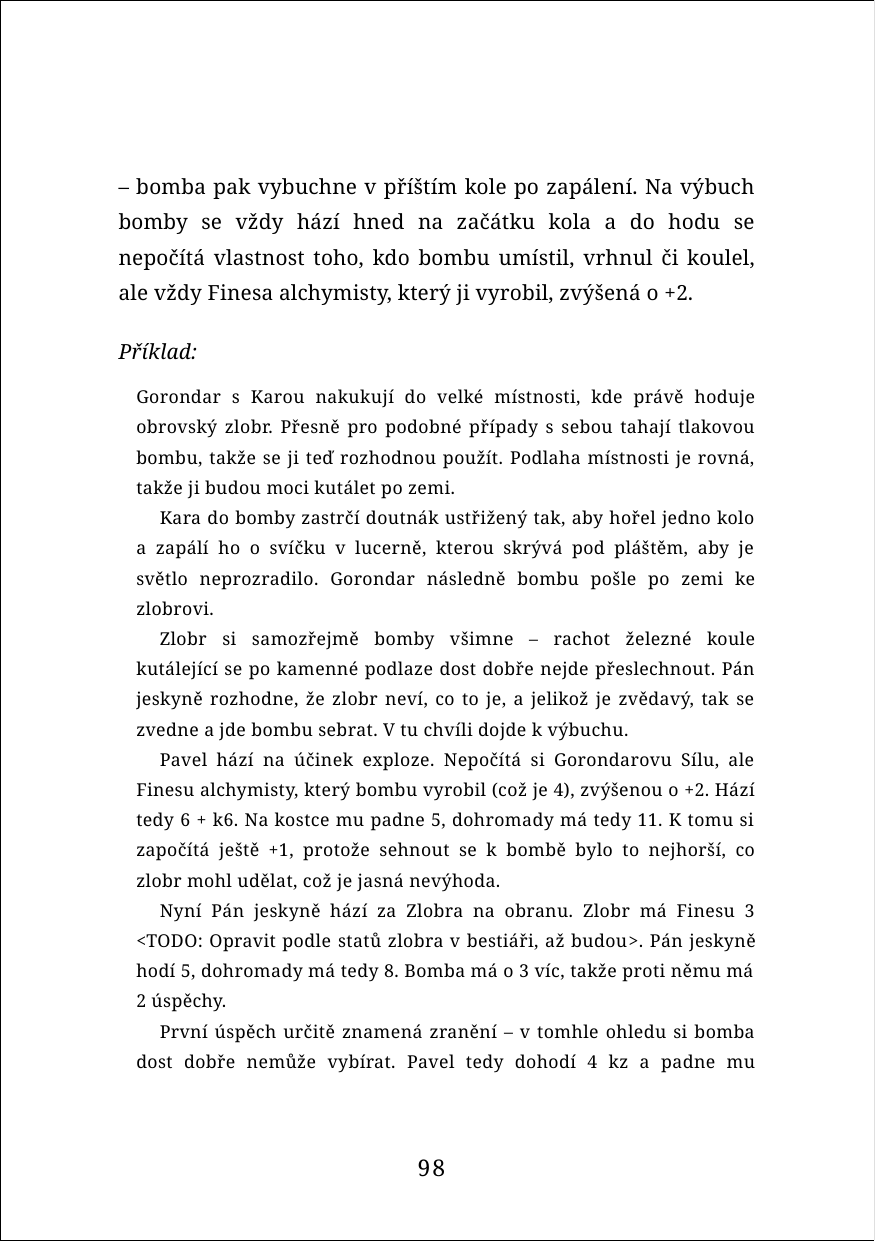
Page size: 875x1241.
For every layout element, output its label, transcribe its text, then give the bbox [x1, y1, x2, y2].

text Gorondar s Karou nakukují do velké místnosti, kde právě hoduje obrovský zlobr. Přesně pro podobné případy s sebou tahají tlakovou bombu, takže se ji teď rozhodnou použít. Podlaha místnosti je rovná, takže ji budou moci kutálet po zemi. Kara do bomby zastrčí doutnák ustřižený tak, aby hořel jedno kolo a zapálí ho o svíčku v lucerně, kterou skrývá pod pláštěm, aby je světlo neprozradilo. Gorondar následně bombu pošle po zemi ke zlobrovi. Zlobr si samozřejmě bomby všimne – rachot železné koule kutálející se po kamenné podlaze dost dobře nejde přeslechnout. Pán jeskyně rozhodne, že zlobr neví, co to je, a jelikož je zvědavý, tak se zvedne a jde bombu sebrat. V tu chvíli dojde k výbuchu. Pavel hází na účinek exploze. Nepočítá si Gorondarovu Sílu, ale Finesu alchymisty, který bombu vyrobil (což je 4), zvýšenou o +2. Hází tedy 6 + k6. Na kostce mu padne 5, dohromady má tedy 11. K tomu si započítá ještě +1, protože sehnout se k bombě bylo to nejhorší, co zlobr mohl udělat, což je jasná nevýhoda. Nyní Pán jeskyně hází za Zlobra na obranu. Zlobr má Finesu 3 <TODO: Opravit podle statů zlobra v bestiáři, až budou>. Pán jeskyně hodí 5, dohromady má tedy 8. Bomba má o 3 víc, takže proti němu má 2 úspěchy. První úspěch určitě znamená zranění – v tomhle ohledu si bomba dost dobře nemůže vybírat. Pavel tedy dohodí 4 kz a padne mu [136, 385, 756, 1073]
text – bomba pak vybuchne v příštím kole po zapálení. Na výbuch bomby se vždy hází hned na začátku kola a do hodu se nepočítá vlastnost toho, kdo bombu umístil, vrhnul či koulel, ale vždy Finesa alchymisty, který ji vyrobil, zvýšená o +2. [118, 172, 756, 307]
text Příklad: [118, 337, 756, 366]
